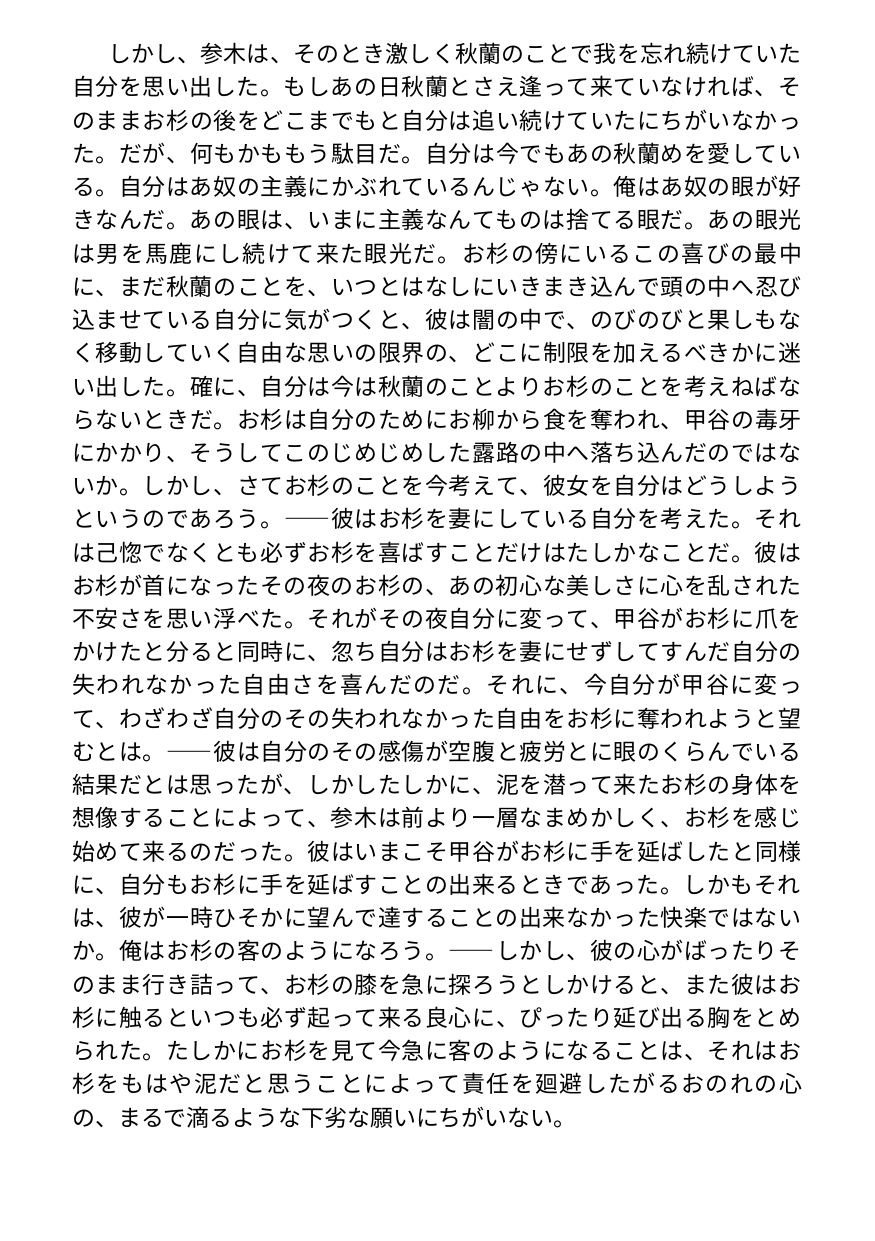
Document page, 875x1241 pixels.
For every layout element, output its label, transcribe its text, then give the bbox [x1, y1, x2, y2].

text しかし、参木は、そのとき激しく秋蘭のことで我を忘れ続けていた自分を思い出した。もしあの日秋蘭とさえ逢って来ていなければ、そのままお杉の後をどこまでもと自分は追い続けていたにちがいなかった。だが、何もかももう駄目だ。自分は今でもあの秋蘭めを愛している。自分はあ奴の主義にかぶれているんじゃない。俺はあ奴の眼が好きなんだ。あの眼は、いまに主義なんてものは捨てる眼だ。あの眼光は男を馬鹿にし続けて来た眼光だ。お杉の傍にいるこの喜びの最中に、まだ秋蘭のことを、いつとはなしにいきまき込んで頭の中へ忍び込ませている自分に気がつくと、彼は闇の中で、のびのびと果しもなく移動していく自由な思いの限界の、どこに制限を加えるべきかに迷い出した。確に、自分は今は秋蘭のことよりお杉のことを考えねばならないときだ。お杉は自分のためにお柳から食を奪われ、甲谷の毒牙にかかり、そうしてこのじめじめした露路の中へ落ち込んだのではないか。しかし、さてお杉のことを今考えて、彼女を自分はどうしようというのであろう。――彼はお杉を妻にしている自分を考えた。それは己惚でなくとも必ずお杉を喜ばすことだけはたしかなことだ。彼はお杉が首になったその夜のお杉の、あの初心な美しさに心を乱された不安さを思い浮べた。それがその夜自分に変って、甲谷がお杉に爪をかけたと分ると同時に、忽ち自分はお杉を妻にせずしてすんだ自分の失われなかった自由さを喜んだのだ。それに、今自分が甲谷に変って、わざわざ自分のその失われなかった自由をお杉に奪われようと望むとは。――彼は自分のその感傷が空腹と疲労とに眼のくらんでいる結果だとは思ったが、しかしたしかに、泥を潜って来たお杉の身体を想像することによって、参木は前より一層なまめかしく、お杉を感じ始めて来るのだった。彼はいまこそ甲谷がお杉に手を延ばしたと同様に、自分もお杉に手を延ばすことの出来るときであった。しかもそれは、彼が一時ひそかに望んで達することの出来なかった快楽ではないか。俺はお杉の客のようになろう。――しかし、彼の心がばったりそのまま行き詰って、お杉の膝を急に探ろうとしかけると、また彼はお杉に触るといつも必ず起って来る良心に、ぴったり延び出る胸をとめられた。たしかにお杉を見て今急に客のようになることは、それはお杉をもはや泥だと思うことによって責任を廻避したがるおのれの心の、まるで滴るような下劣な願いにちがいない。 [72, 36, 802, 1133]
